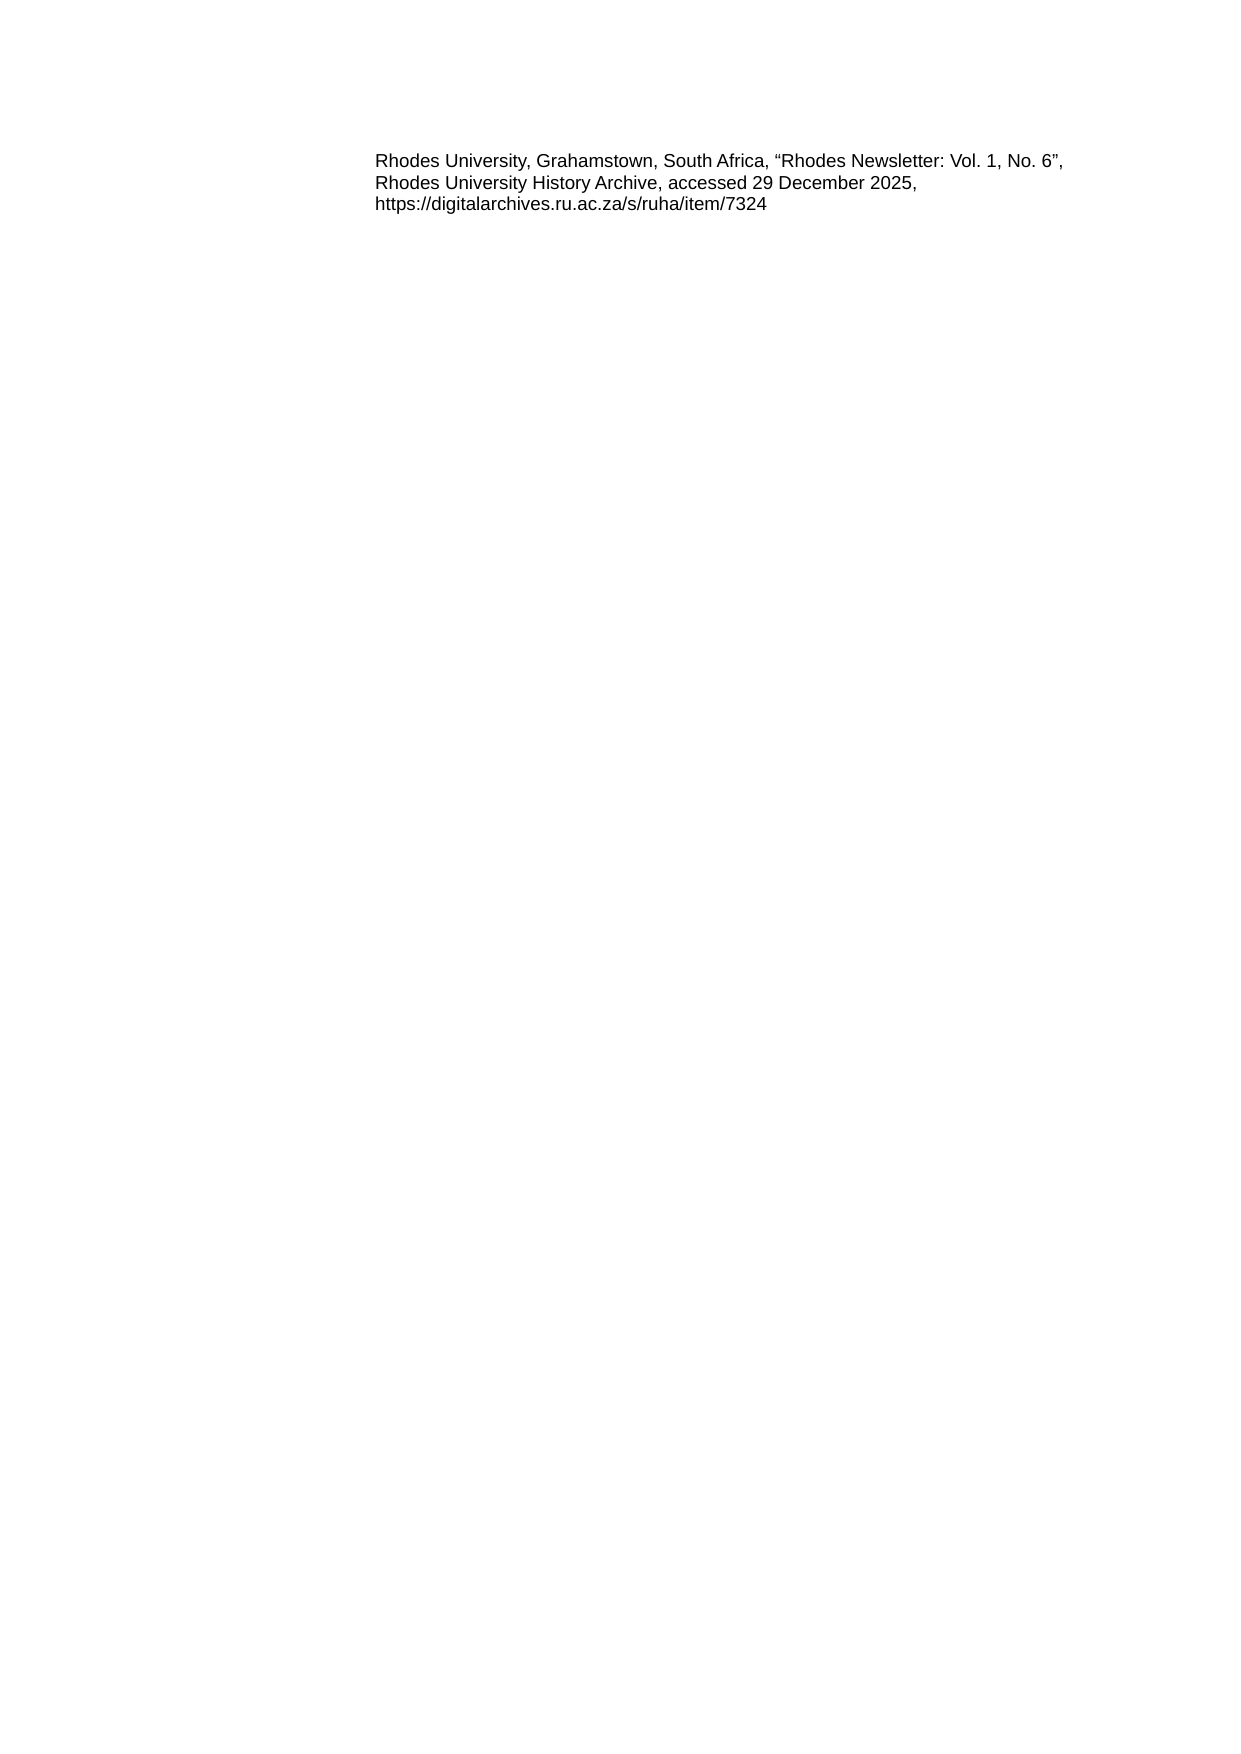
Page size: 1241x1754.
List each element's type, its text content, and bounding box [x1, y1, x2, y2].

text Rhodes University, Grahamstown, South Africa, “Rhodes Newsletter: Vol. 1, No. 6”, Rhodes University History Archive, accessed 29 December 2025, https://digitalarchives.ru.ac.za/s/ruha/item/7324 [375, 150, 1090, 215]
